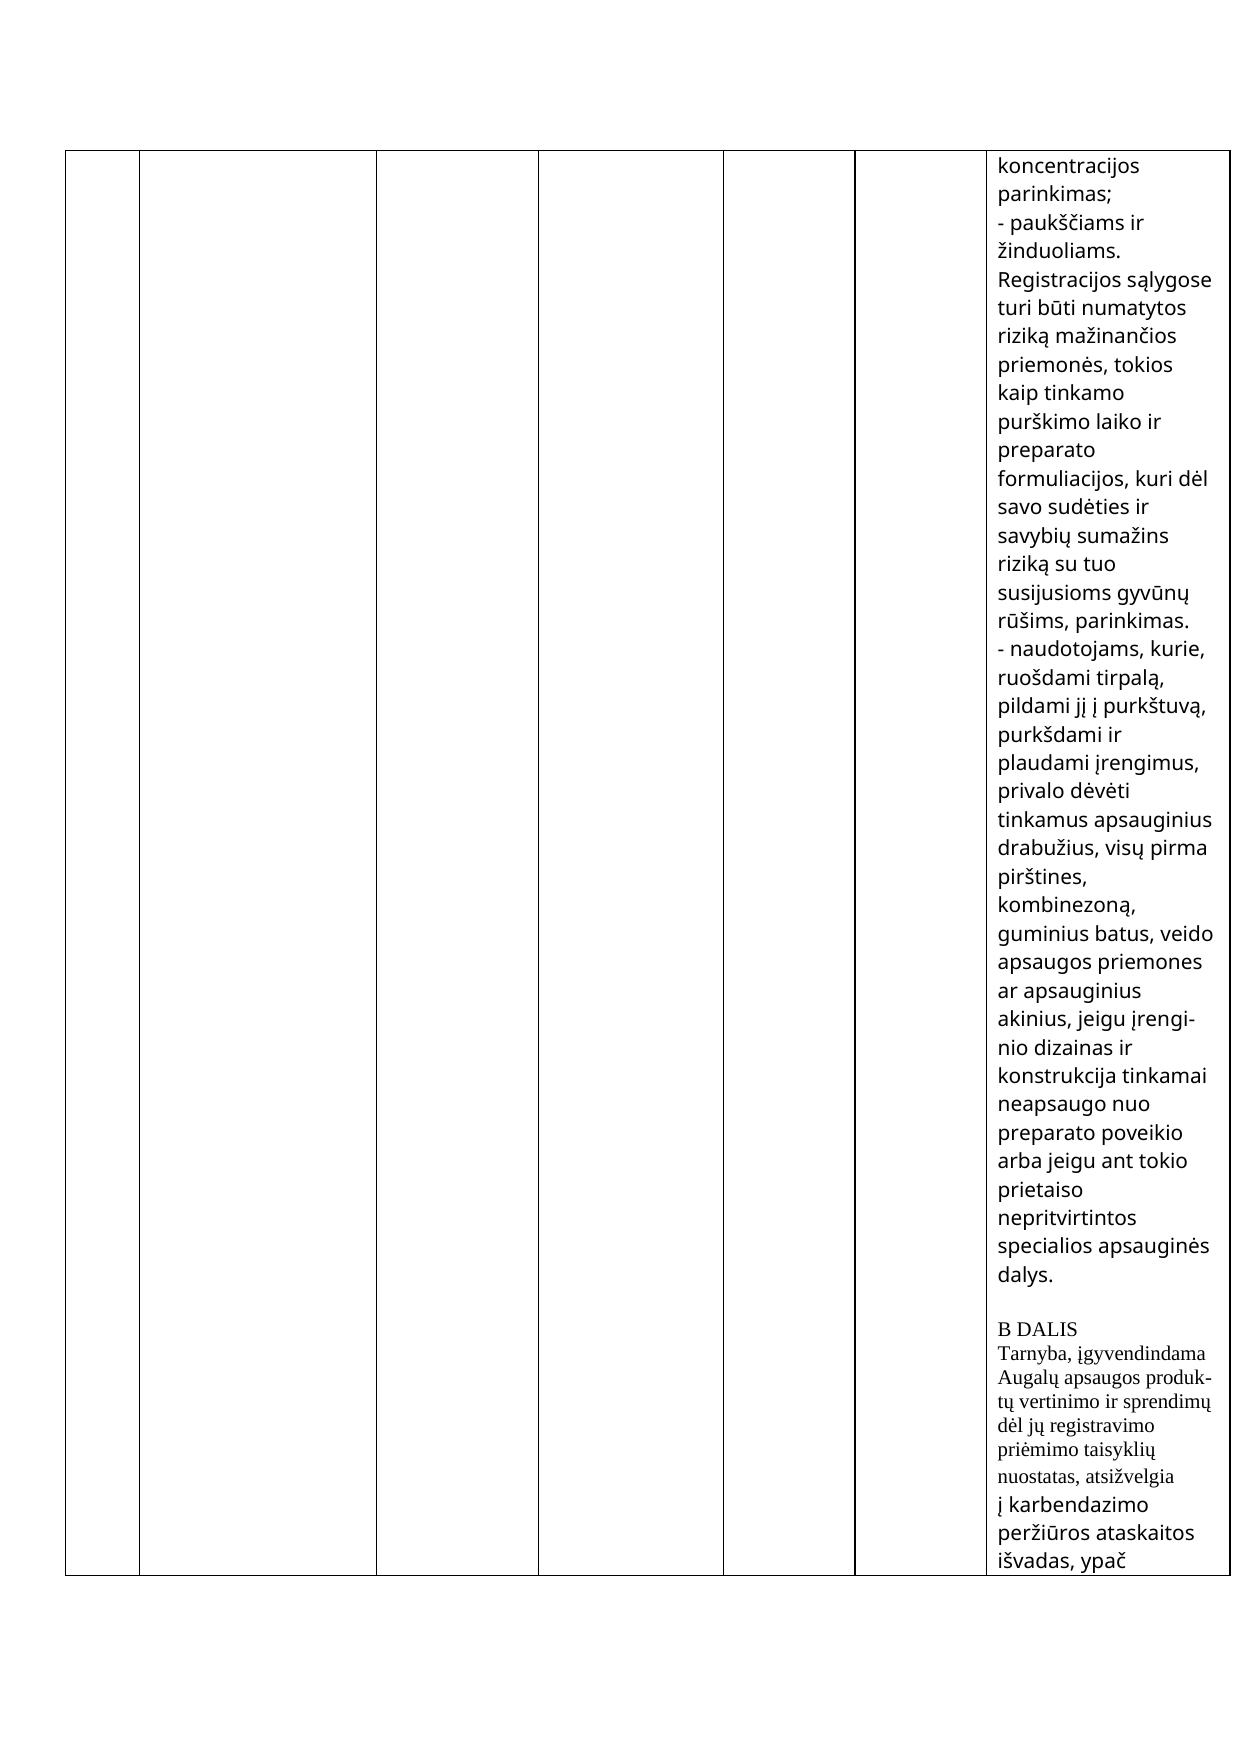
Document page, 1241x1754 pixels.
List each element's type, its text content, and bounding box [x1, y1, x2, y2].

table_cell [140, 151, 376, 1575]
table_cell [724, 151, 854, 1575]
table_cell [66, 151, 139, 1575]
table_cell [539, 151, 723, 1575]
table_cell koncen­tracijos parinkimas; - paukščiams ir žinduoliams. Registracijos sąlygose turi būti numatytos riziką mažinančios priemonės, tokios kaip tinkamo purškimo laiko ir prepa­rato formuliacijos, kuri dėl savo sudėties ir savybių sumažins riziką su tuo susijusioms gyvūnų rūšims, parinkimas. - naudotojams, kurie, ruošdami tirpalą, pildami jį į purkštuvą, purkšdami ir plaudami įrengimus, privalo dėvėti tinkamus apsauginius drabužius, visų pirma pirštines, kombinezoną, guminius batus, veido apsaugos priemones ar apsauginius akinius, jeigu įren­gi­nio dizainas ir konstrukcija tinkamai neapsaugo nuo preparato poveikio arba jeigu ant tokio prietaiso nepritvirtintos specialios apsauginės dalys. B DALIS Tarnyba, įgyvendindama Augalų apsaugos produk­tų vertinimo ir sprendimų dėl jų registravimo priėmi­mo taisyklių nuostatas, atsižvelgia į karbendazimo peržiūros ataskaitos išvadas, ypač [987, 151, 1229, 1575]
table_cell [377, 151, 538, 1575]
table_cell [856, 151, 986, 1575]
